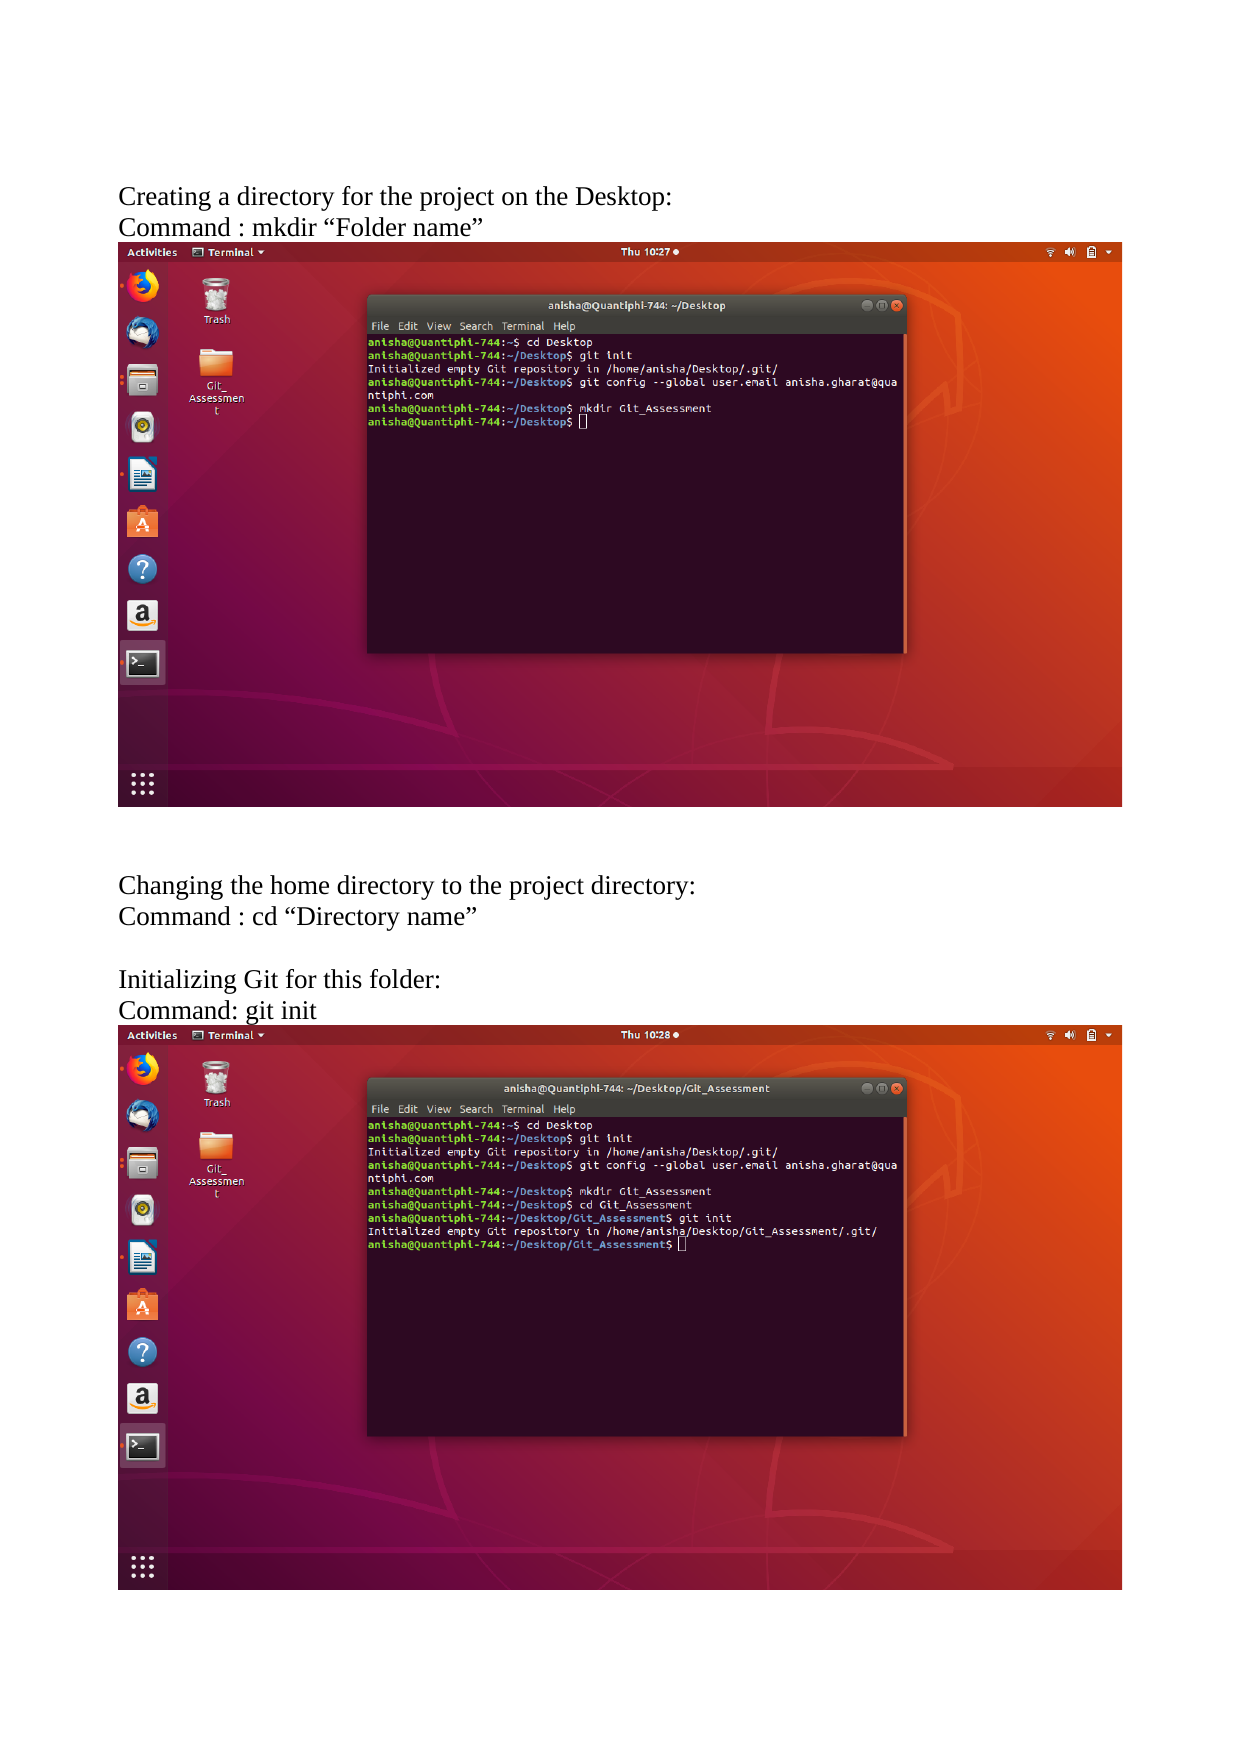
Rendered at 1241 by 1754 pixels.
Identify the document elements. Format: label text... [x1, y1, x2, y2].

text Command : cd “Directory name” [118, 901, 1122, 932]
text Initializing Git for this folder: [118, 963, 1122, 994]
text Command: git init [118, 994, 1122, 1025]
text Creating a directory for the project on the Desktop: [118, 180, 1122, 212]
text Command : mkdir “Folder name” [118, 212, 1122, 242]
text Changing the home directory to the project directory: [118, 869, 1122, 901]
picture [118, 1025, 1123, 1590]
picture [118, 242, 1123, 807]
